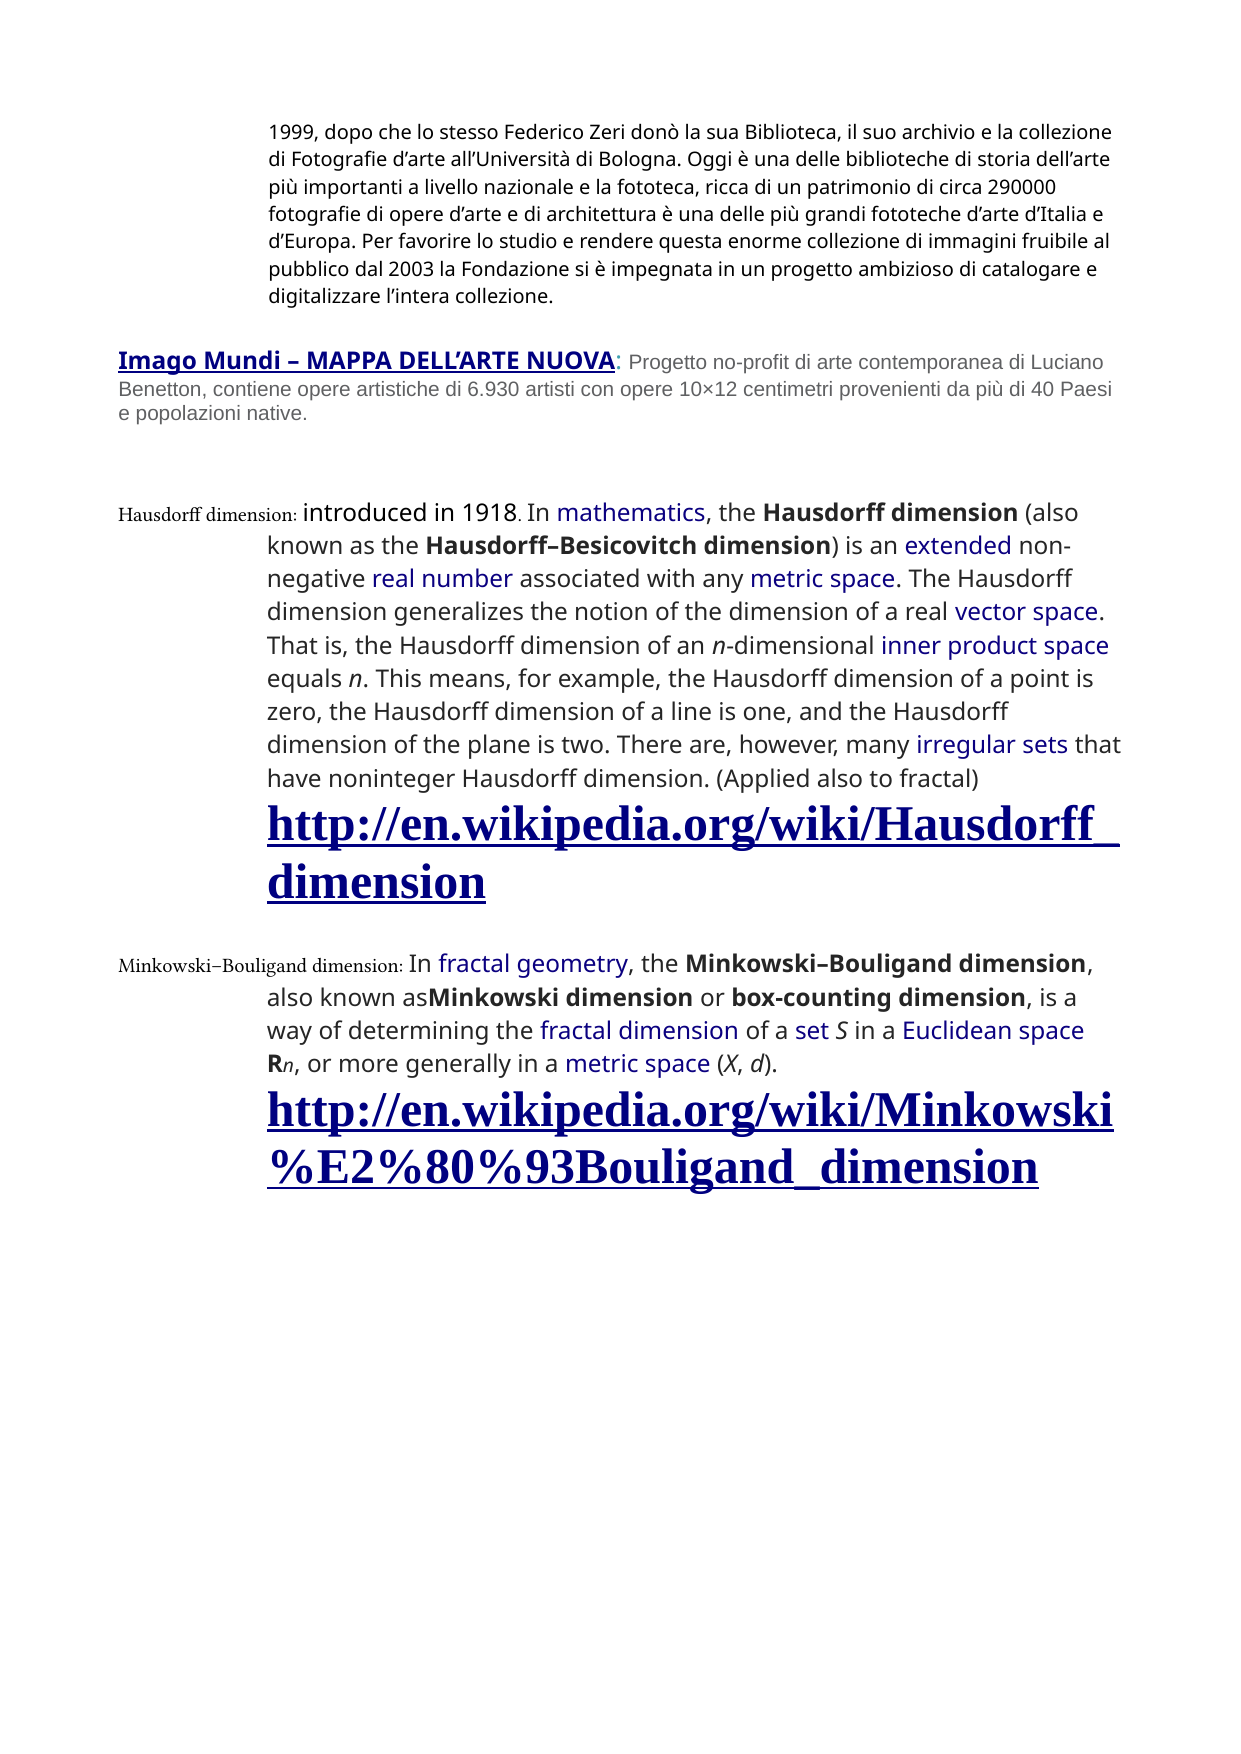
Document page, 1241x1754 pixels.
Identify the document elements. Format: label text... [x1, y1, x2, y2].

text 1999, dopo che lo stesso Federico Zeri donò la sua Biblioteca, il suo archivio e la collezione di Fotografie d’arte all’Università di Bologna. Oggi è una delle biblioteche di storia dell’arte più importanti a livello nazionale e la fototeca, ricca di un patrimonio di circa 290000 fotografie di opere d’arte e di architettura è una delle più grandi fototeche d’arte d’Italia e d’Europa. Per favorire lo studio e rendere questa enorme collezione di immagini fruibile al pubblico dal 2003 la Fondazione si è impegnata in un progetto ambizioso di catalogare e digitalizzare l’intera collezione. [118, 118, 1122, 309]
text Imago Mundi – MAPPA DELL’ARTE NUOVA: Progetto no-profit di arte contemporanea di Luciano Benetton, contiene opere artistiche di 6.930 artisti con opere 10×12 centimetri provenienti da più di 40 Paesi e popolazioni native. [118, 342, 1122, 424]
subtitle Minkowski–Bouligand dimension: In fractal geometry, the Minkowski–Bouligand dimension, also known asMinkowski dimension or box-counting dimension, is a way of determining the fractal dimension of a set S in a Euclidean space Rn, or more generally in a metric space (X, d). http://en.wikipedia.org/wiki/Minkowski%E2%80%93Bouligand_dimension [118, 947, 1122, 1194]
subtitle Hausdorff dimension: introduced in 1918. In mathematics, the Hausdorff dimension (also known as the Hausdorff–Besicovitch dimension) is an extended non-negative real number associated with any metric space. The Hausdorff dimension generalizes the notion of the dimension of a real vector space. That is, the Hausdorff dimension of an n-dimensional inner product space equals n. This means, for example, the Hausdorff dimension of a point is zero, the Hausdorff dimension of a line is one, and the Hausdorff dimension of the plane is two. There are, however, many irregular sets that have noninteger Hausdorff dimension. (Applied also to fractal) http://en.wikipedia.org/wiki/Hausdorff_dimension [118, 495, 1122, 909]
